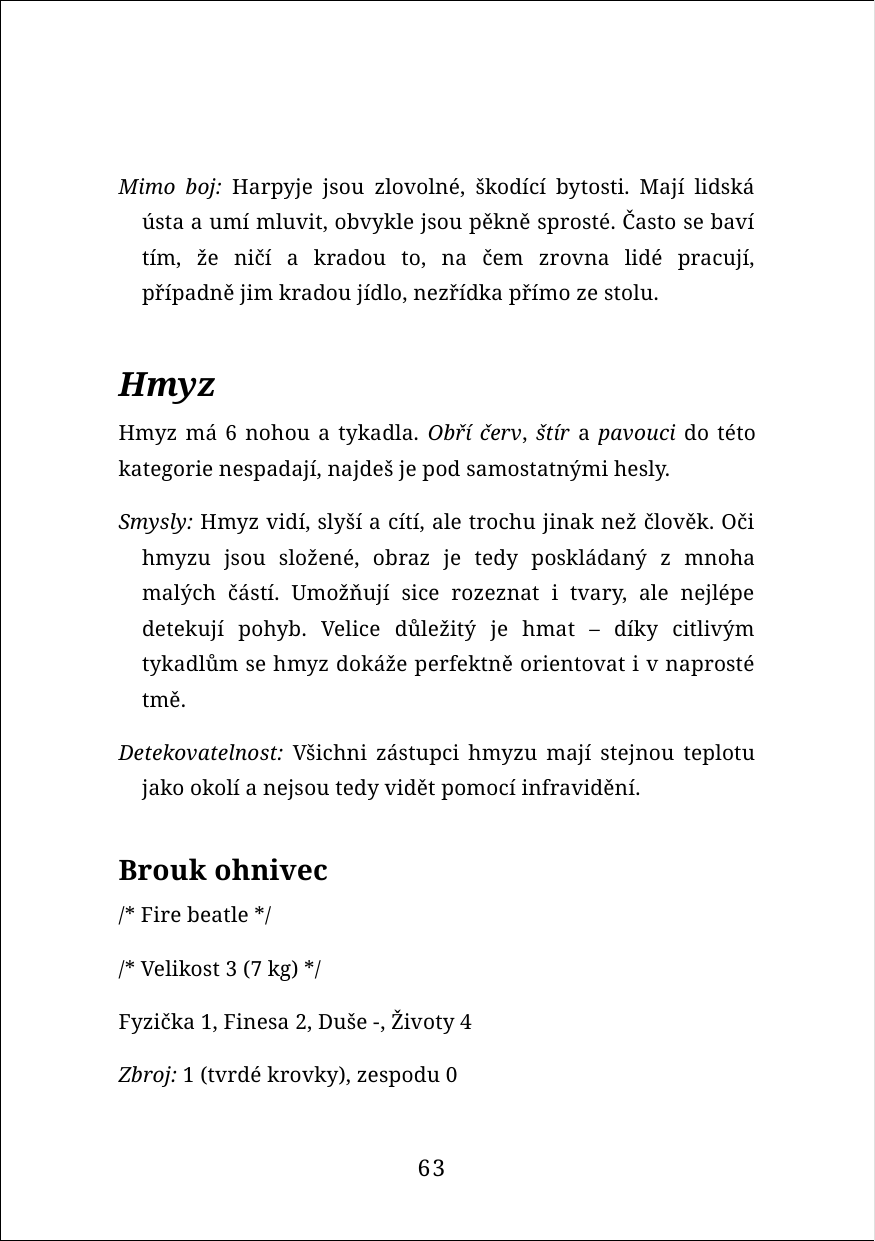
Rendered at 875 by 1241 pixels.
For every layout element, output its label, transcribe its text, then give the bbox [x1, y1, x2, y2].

text Mimo boj: Harpyje jsou zlovolné, škodící bytosti. Mají lidská ústa a umí mluvit, obvykle jsou pěkně sprosté. Často se baví tím, že ničí a kradou to, na čem zrovna lidé pracují, případně jim kradou jídlo, nezřídka přímo ze stolu. [118, 172, 756, 307]
text Fyzička 1, Finesa 2, Duše -, Životy 4 [118, 1007, 756, 1035]
text /* Fire beatle */ [118, 900, 756, 929]
text /* Velikost 3 (7 kg) */ [118, 954, 756, 982]
text Hmyz má 6 nohou a tykadla. Obří červ, štír a pavouci do této kategorie nespadají, najdeš je pod samostatnými hesly. [118, 418, 756, 482]
text Smysly: Hmyz vidí, slyší a cítí, ale trochu jinak než člověk. Oči hmyzu jsou složené, obraz je tedy poskládaný z mnoha malých částí. Umožňují sice rozeznat i tvary, ale nejlépe detekují pohyb. Velice důležitý je hmat – díky citlivým tykadlům se hmyz dokáže perfektně orientovat i v naprosté tmě. [118, 507, 756, 713]
text Detekovatelnost: Všichni zástupci hmyzu mají stejnou teplotu jako okolí a nejsou tedy vidět pomocí infravidění. [118, 738, 756, 802]
subtitle Brouk ohnivec [118, 850, 756, 889]
subtitle Hmyz [118, 361, 756, 407]
text Zbroj: 1 (tvrdé krovky), zespodu 0 [118, 1060, 756, 1088]
